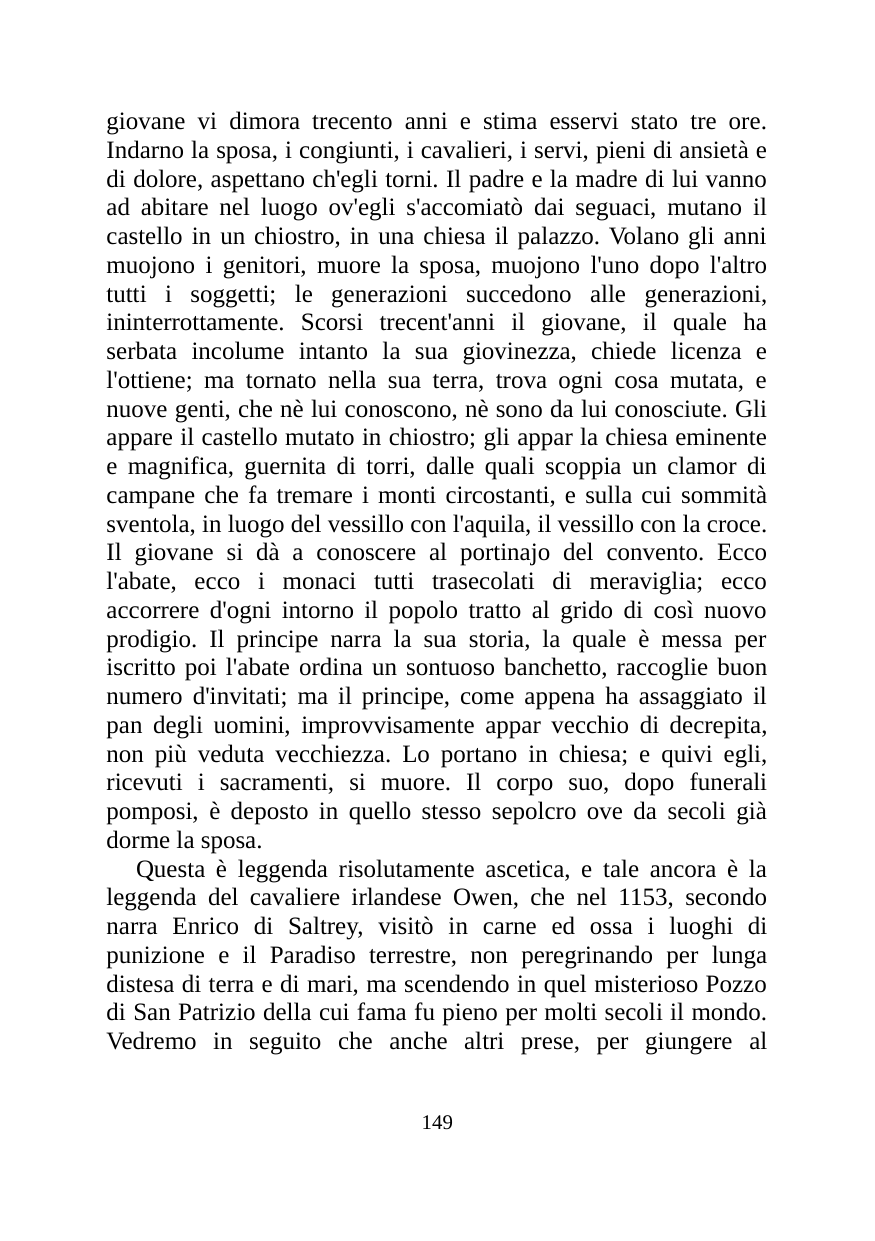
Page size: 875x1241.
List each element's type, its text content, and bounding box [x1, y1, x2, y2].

text giovane vi dimora trecento anni e stima esservi stato tre ore. Indarno la sposa, i congiunti, i cavalieri, i servi, pieni di ansietà e di dolore, aspettano ch'egli torni. Il padre e la madre di lui vanno ad abitare nel luogo ov'egli s'accomiatò dai seguaci, mutano il castello in un chiostro, in una chiesa il palazzo. Volano gli anni muojono i genitori, muore la sposa, muojono l'uno dopo l'altro tutti i soggetti; le generazioni succedono alle generazioni, ininterrottamente. Scorsi trecent'anni il giovane, il quale ha serbata incolume intanto la sua giovinezza, chiede licenza e l'ottiene; ma tornato nella sua terra, trova ogni cosa mutata, e nuove genti, che nè lui conoscono, nè sono da lui conosciute. Gli appare il castello mutato in chiostro; gli appar la chiesa eminente e magnifica, guernita di torri, dalle quali scoppia un clamor di campane che fa tremare i monti circostanti, e sulla cui sommità sventola, in luogo del vessillo con l'aquila, il vessillo con la croce. Il giovane si dà a conoscere al portinajo del convento. Ecco l'abate, ecco i monaci tutti trasecolati di meraviglia; ecco accorrere d'ogni intorno il popolo tratto al grido di così nuovo prodigio. Il principe narra la sua storia, la quale è messa per iscritto poi l'abate ordina un sontuoso banchetto, raccoglie buon numero d'invitati; ma il principe, come appena ha assaggiato il pan degli uomini, improvvisamente appar vecchio di decrepita, non più veduta vecchiezza. Lo portano in chiesa; e quivi egli, ricevuti i sacramenti, si muore. Il corpo suo, dopo funerali pomposi, è deposto in quello stesso sepolcro ove da secoli già dorme la sposa. [106, 106, 768, 854]
text Questa è leggenda risolutamente ascetica, e tale ancora è la leggenda del cavaliere irlandese Owen, che nel 1153, secondo narra Enrico di Saltrey, visitò in carne ed ossa i luoghi di punizione e il Paradiso terrestre, non peregrinando per lunga distesa di terra e di mari, ma scendendo in quel misterioso Pozzo di San Patrizio della cui fama fu pieno per molti secoli il mondo. Vedremo in seguito che anche altri prese, per giungere al [106, 854, 768, 1055]
